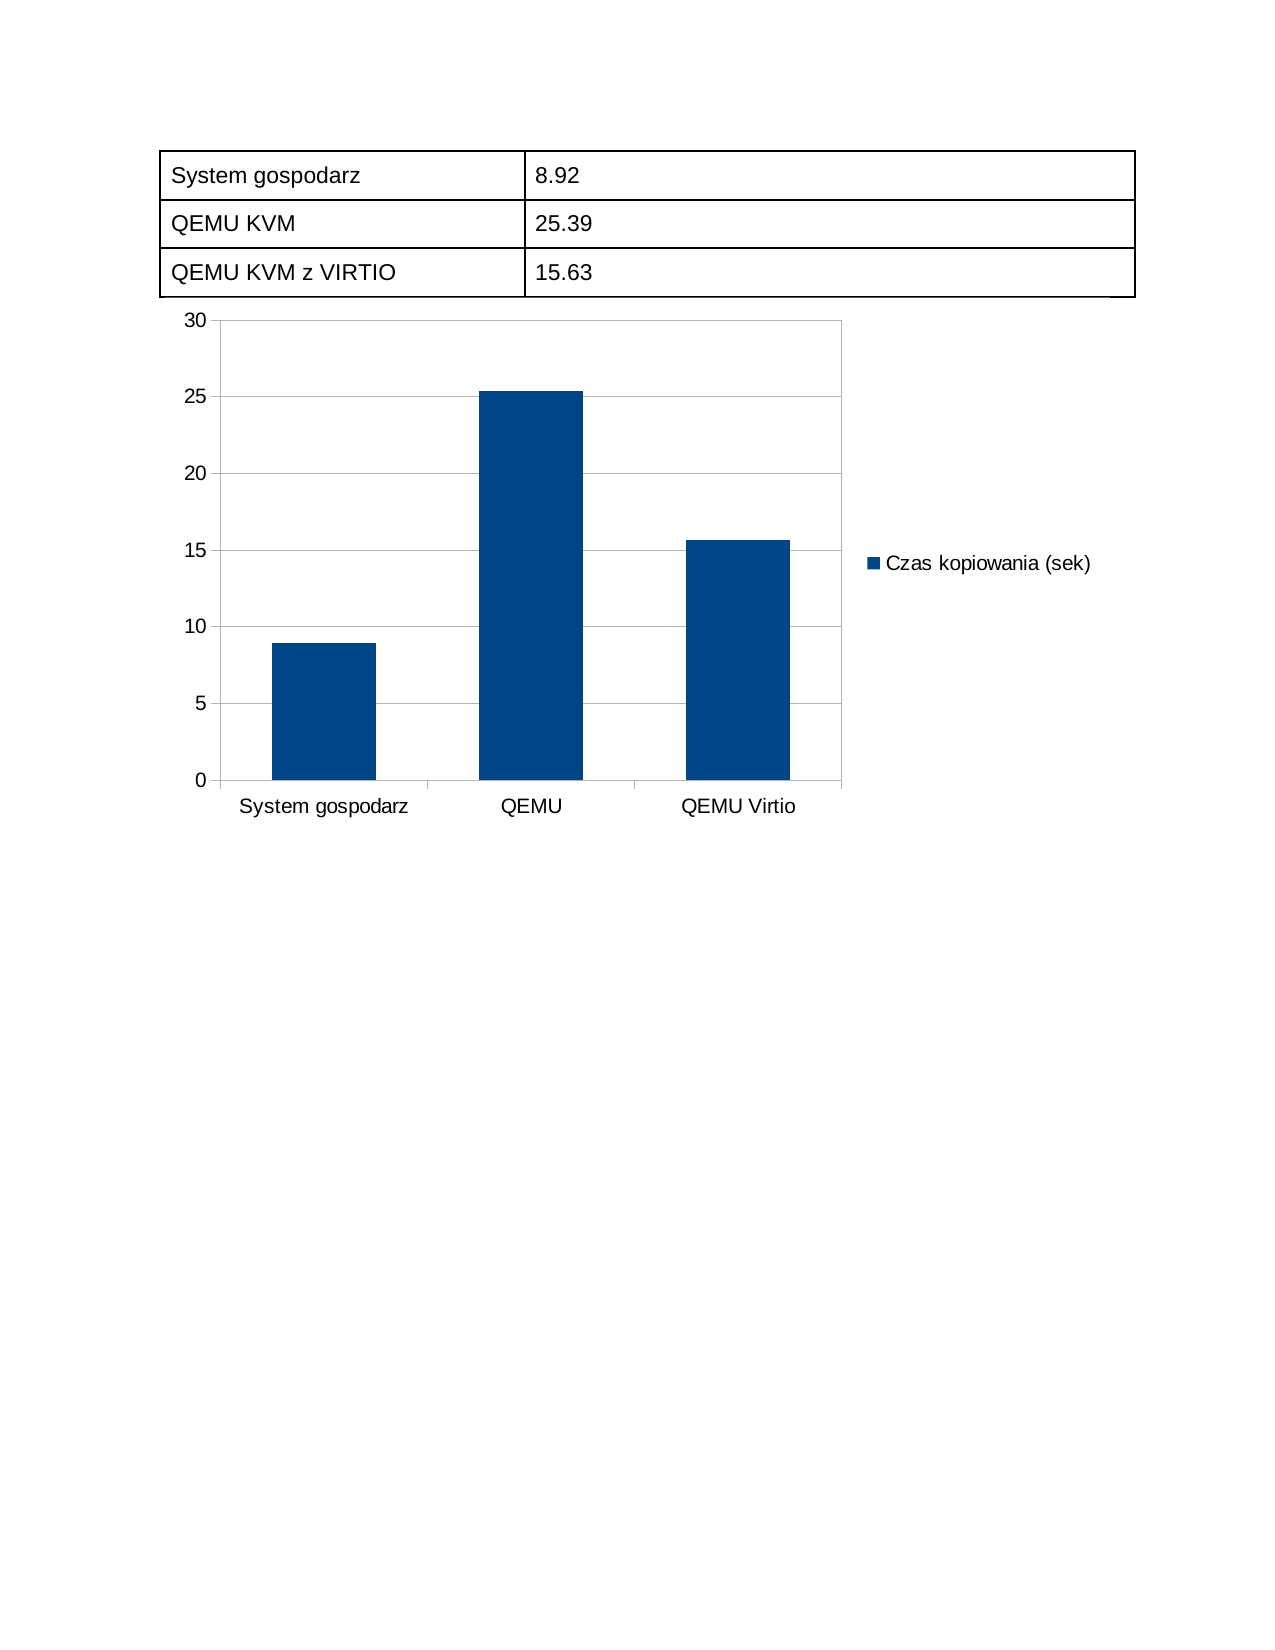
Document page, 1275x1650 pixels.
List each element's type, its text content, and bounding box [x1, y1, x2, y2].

table_cell 25.39 [526, 201, 1134, 247]
table_cell QEMU KVM [161, 201, 524, 247]
table_cell System gospodarz [161, 152, 524, 198]
table_cell 8.92 [526, 152, 1134, 198]
table_cell 15.63 [526, 249, 1134, 296]
table_cell QEMU KVM z VIRTIO [161, 249, 524, 296]
